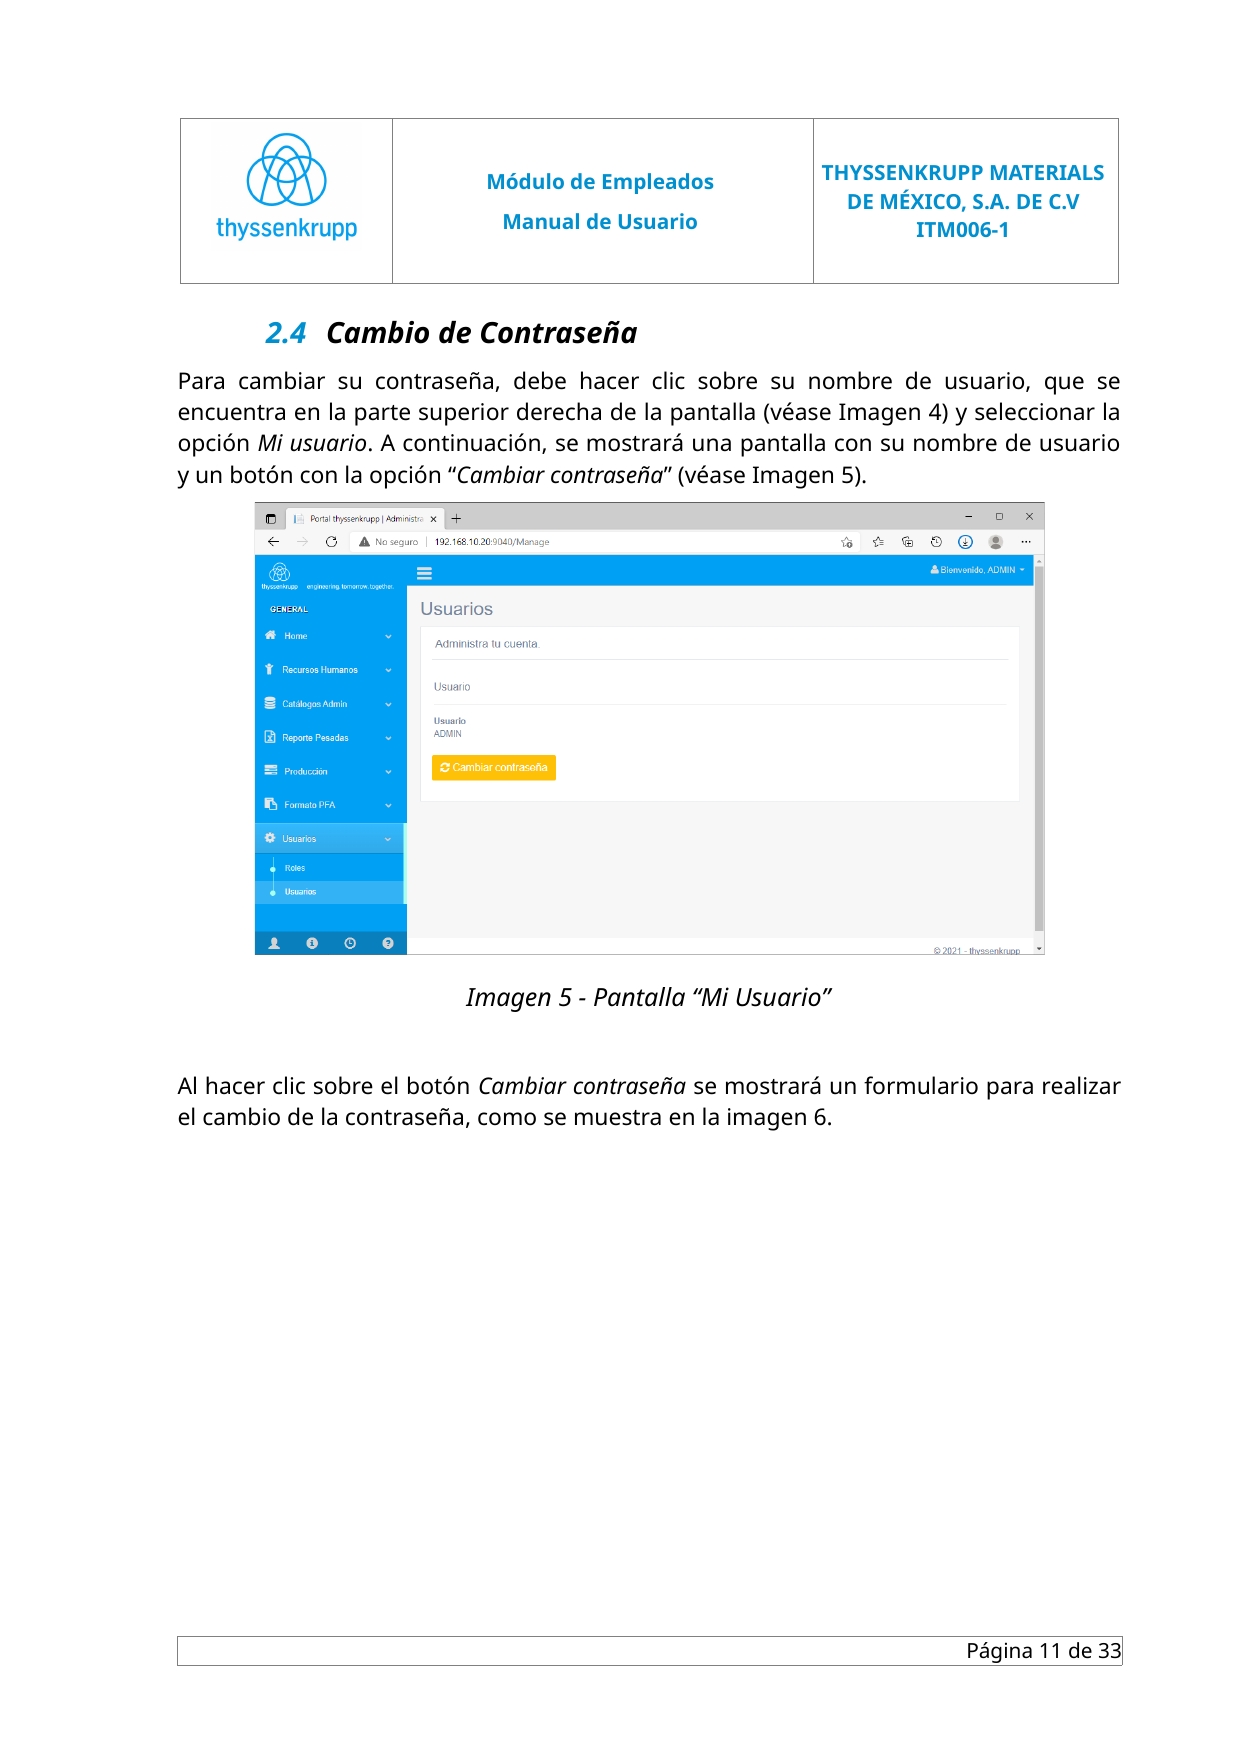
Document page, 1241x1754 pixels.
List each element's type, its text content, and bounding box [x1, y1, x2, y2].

text Para cambiar su contraseña, debe hacer clic sobre su nombre de usuario, que se encuentra en la parte superior derecha de la pantalla (véase Imagen 4) y seleccionar la opción Mi usuario. A continuación, se mostrará una pantalla con su nombre de usuario y un botón con la opción “Cambiar contraseña” (véase Imagen 5). [177, 365, 1122, 490]
subtitle Cambio de Contraseña [266, 313, 1122, 352]
text Al hacer clic sobre el botón Cambiar contraseña se mostrará un formulario para realizar el cambio de la contraseña, como se muestra en la imagen 6. [177, 1070, 1122, 1132]
text Imagen 5 - Pantalla “Mi Usuario” [177, 979, 1122, 1014]
